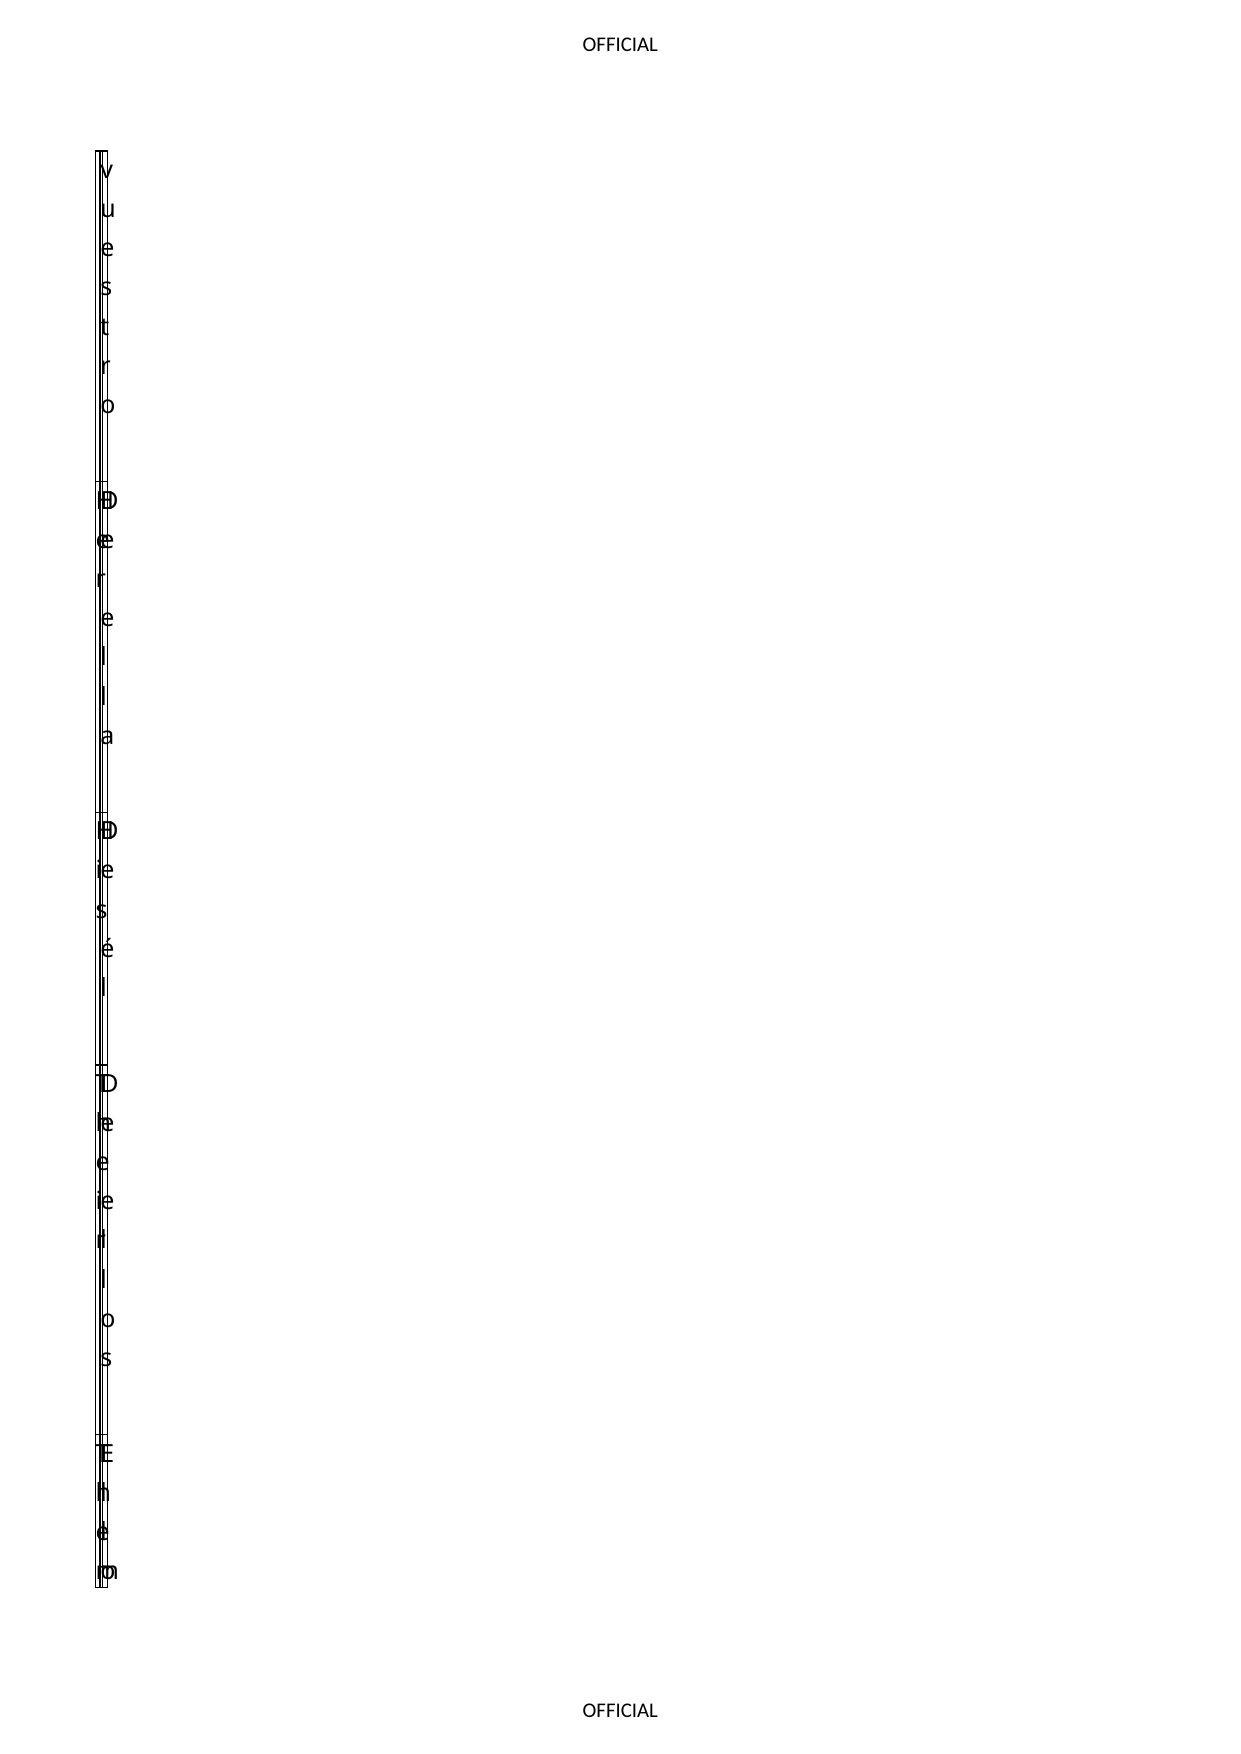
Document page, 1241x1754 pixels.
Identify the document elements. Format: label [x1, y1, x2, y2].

table_cell [103, 1170, 107, 1197]
table_cell [103, 1489, 107, 1528]
table_cell [103, 295, 107, 322]
table_cell [103, 1092, 107, 1118]
table_cell [103, 1208, 107, 1315]
table_cell [103, 1540, 107, 1566]
table_cell [103, 1326, 107, 1353]
table_cell [103, 956, 107, 1064]
table_cell [103, 363, 107, 401]
table_cell [103, 174, 107, 215]
table_cell [103, 744, 107, 811]
table_cell [103, 152, 107, 175]
table_cell [103, 877, 107, 945]
table_cell [103, 1366, 107, 1434]
table_cell [103, 839, 107, 866]
table_cell [103, 412, 107, 481]
table_cell [103, 216, 107, 244]
table_cell [103, 334, 107, 363]
table_cell [103, 1130, 107, 1158]
table_cell [103, 548, 107, 614]
table_cell [103, 1462, 107, 1488]
table_cell [103, 509, 107, 535]
table_cell [103, 625, 107, 731]
table_cell [103, 255, 107, 282]
